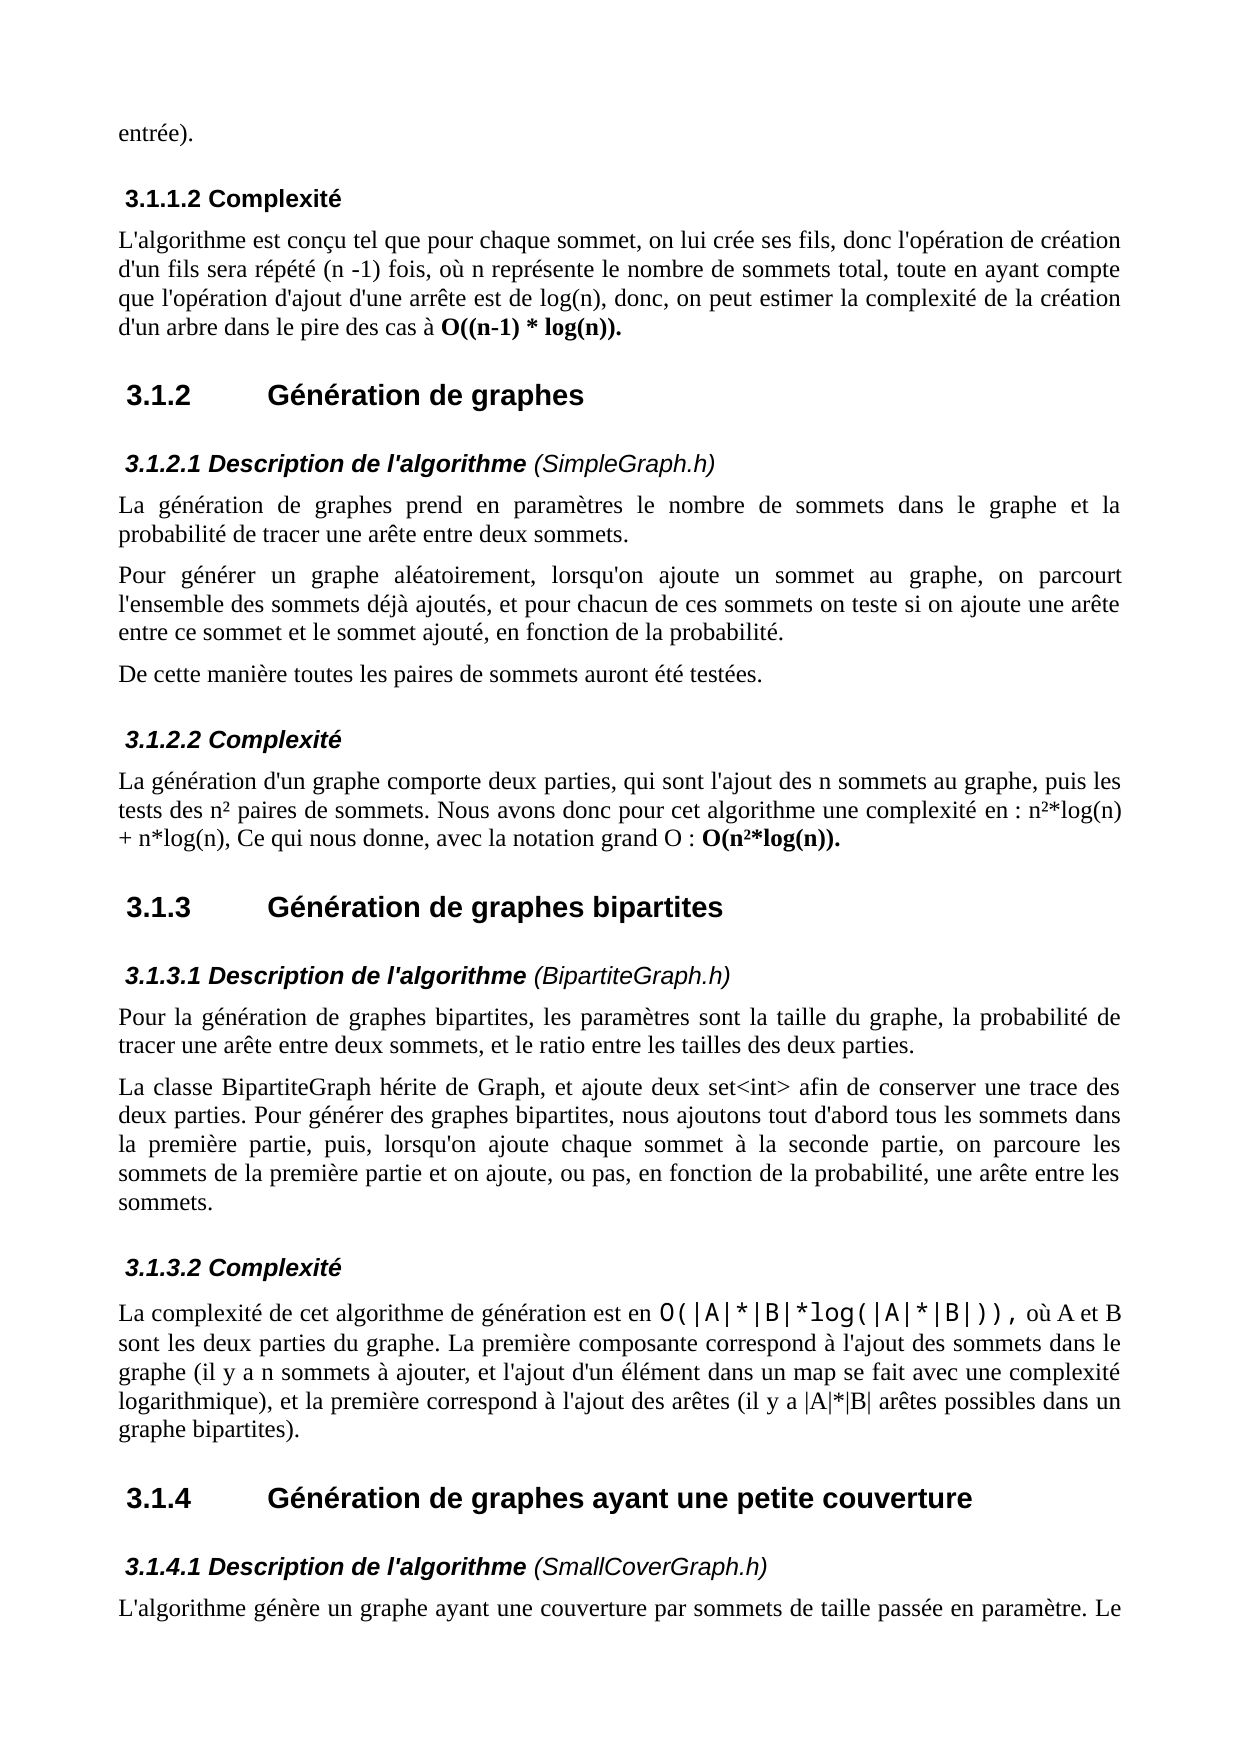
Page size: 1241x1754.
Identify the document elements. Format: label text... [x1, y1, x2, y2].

text La classe BipartiteGraph hérite de Graph, et ajoute deux set<int> afin de conserver une trace des deux parties. Pour générer des graphes bipartites, nous ajoutons tout d'abord tous les sommets dans la première partie, puis, lorsqu'on ajoute chaque sommet à la seconde partie, on parcoure les sommets de la première partie et on ajoute, ou pas, en fonction de la probabilité, une arête entre les sommets. [118, 1072, 1122, 1216]
subtitle Description de l'algorithme (SmallCoverGraph.h) [118, 1552, 1122, 1580]
text La génération d'un graphe comporte deux parties, qui sont l'ajout des n sommets au graphe, puis les tests des n² paires de sommets. Nous avons donc pour cet algorithme une complexité en : n²*log(n) + n*log(n), Ce qui nous donne, avec la notation grand O : O(n²*log(n)). [118, 766, 1122, 852]
subtitle Description de l'algorithme (BipartiteGraph.h) [118, 961, 1122, 989]
subtitle Complexité [118, 1253, 1122, 1282]
text De cette manière toutes les paires de sommets auront été testées. [118, 659, 1122, 687]
subtitle Description de l'algorithme (SimpleGraph.h) [118, 449, 1122, 477]
subtitle Génération de graphes bipartites [118, 890, 1122, 923]
text L'algorithme génère un graphe ayant une couverture par sommets de taille passée en paramètre. Le [118, 1593, 1122, 1622]
subtitle Génération de graphes ayant une petite couverture [118, 1481, 1122, 1514]
subtitle Complexité [118, 725, 1122, 753]
subtitle Génération de graphes [118, 378, 1122, 411]
text Pour générer un graphe aléatoirement, lorsqu'on ajoute un sommet au graphe, on parcourt l'ensemble des sommets déjà ajoutés, et pour chacun de ces sommets on teste si on ajoute une arête entre ce sommet et le sommet ajouté, en fonction de la probabilité. [118, 560, 1122, 646]
text La complexité de cet algorithme de génération est en O(|A|*|B|*log(|A|*|B|)), où A et B sont les deux parties du graphe. La première composante correspond à l'ajout des sommets dans le graphe (il y a n sommets à ajouter, et l'ajout d'un élément dans un map se fait avec une complexité logarithmique), et la première correspond à l'ajout des arêtes (il y a |A|*|B| arêtes possibles dans un graphe bipartites). [118, 1294, 1122, 1443]
text L'algorithme est conçu tel que pour chaque sommet, on lui crée ses fils, donc l'opération de création d'un fils sera répété (n -1) fois, où n représente le nombre de sommets total, toute en ayant compte que l'opération d'ajout d'une arrête est de log(n), donc, on peut estimer la complexité de la création d'un arbre dans le pire des cas à O((n-1) * log(n)). [118, 225, 1122, 340]
subtitle Complexité [118, 184, 1122, 213]
text La génération de graphes prend en paramètres le nombre de sommets dans le graphe et la probabilité de tracer une arête entre deux sommets. [118, 490, 1122, 547]
text entrée). [118, 118, 1122, 147]
text Pour la génération de graphes bipartites, les paramètres sont la taille du graphe, la probabilité de tracer une arête entre deux sommets, et le ratio entre les tailles des deux parties. [118, 1002, 1122, 1059]
